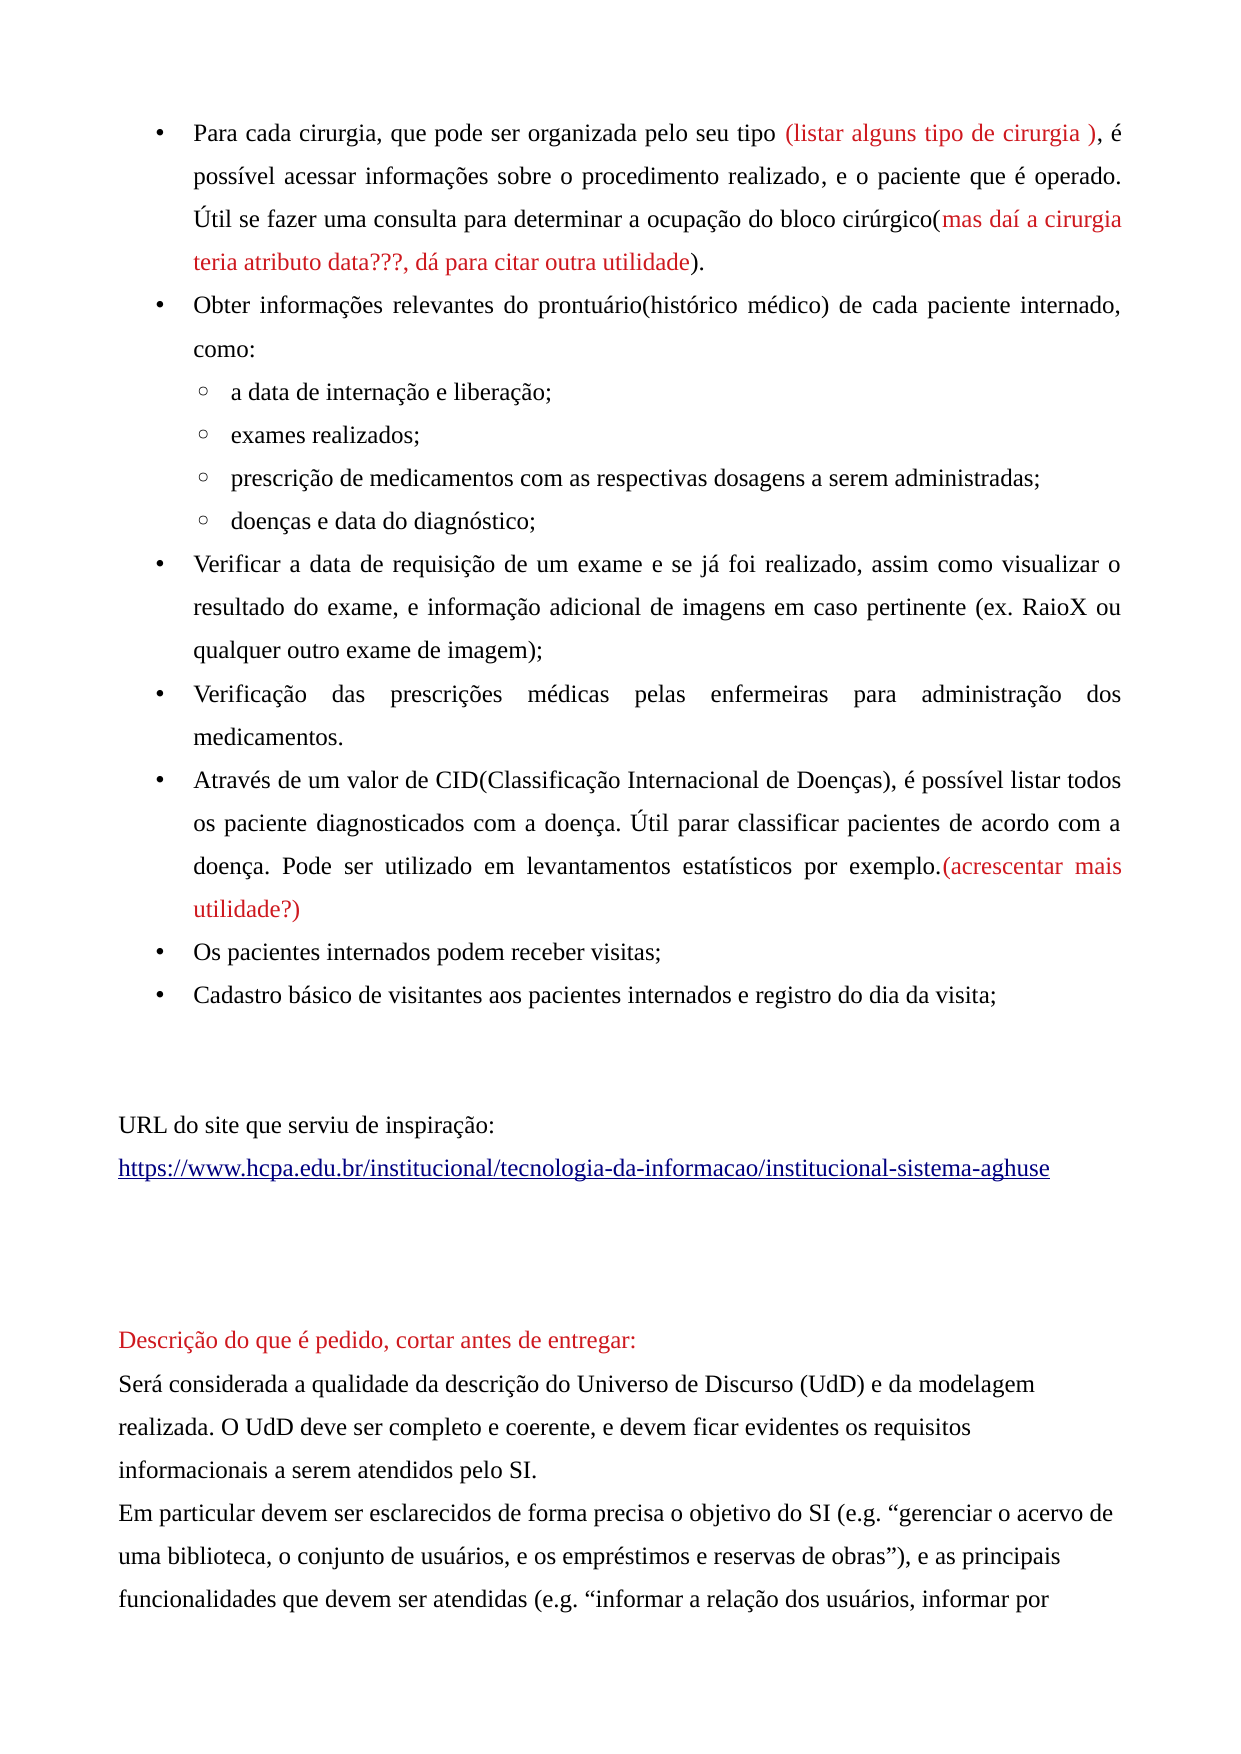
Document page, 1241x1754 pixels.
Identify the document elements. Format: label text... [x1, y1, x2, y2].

list Através de um valor de CID(Classificação Internacional de Doenças), é possível listar todos os paciente diagnosticados com a doença. Útil parar classificar pacientes de acordo com a doença. Pode ser utilizado em levantamentos estatísticos por exemplo.(acrescentar mais utilidade?) [156, 765, 1122, 923]
list prescrição de medicamentos com as respectivas dosagens a serem administradas; [193, 463, 1122, 492]
text Descrição do que é pedido, cortar antes de entregar: [118, 1326, 1122, 1354]
list Para cada cirurgia, que pode ser organizada pelo seu tipo (listar alguns tipo de cirurgia ), é possível acessar informações sobre o procedimento realizado, e o paciente que é operado. Útil se fazer uma consulta para determinar a ocupação do bloco cirúrgico(mas daí a cirurgia teria atributo data???, dá para citar outra utilidade). [156, 118, 1122, 276]
text Em particular devem ser esclarecidos de forma precisa o objetivo do SI (e.g. “gerenciar o acervo de uma biblioteca, o conjunto de usuários, e os empréstimos e reservas de obras”), e as principais funcionalidades que devem ser atendidas (e.g. “informar a relação dos usuários, informar por [118, 1498, 1122, 1613]
list Cadastro básico de visitantes aos pacientes internados e registro do dia da visita; [156, 981, 1122, 1009]
list Os pacientes internados podem receber visitas; [156, 937, 1122, 966]
list a data de internação e liberação; [193, 377, 1122, 406]
list Obter informações relevantes do prontuário(histórico médico) de cada paciente internado, como: [156, 291, 1122, 362]
text Será considerada a qualidade da descrição do Universo de Discurso (UdD) e da modelagem realizada. O UdD deve ser completo e coerente, e devem ficar evidentes os requisitos informacionais a serem atendidos pelo SI. [118, 1369, 1122, 1484]
text URL do site que serviu de inspiração: [118, 1110, 1122, 1139]
list Verificação das prescrições médicas pelas enfermeiras para administração dos medicamentos. [156, 679, 1122, 751]
text https://www.hcpa.edu.br/institucional/tecnologia-da-informacao/institucional-sistema-aghuse [118, 1153, 1122, 1182]
list doenças e data do diagnóstico; [193, 506, 1122, 535]
list Verificar a data de requisição de um exame e se já foi realizado, assim como visualizar o resultado do exame, e informação adicional de imagens em caso pertinente (ex. RaioX ou qualquer outro exame de imagem); [156, 549, 1122, 664]
list exames realizados; [193, 420, 1122, 449]
